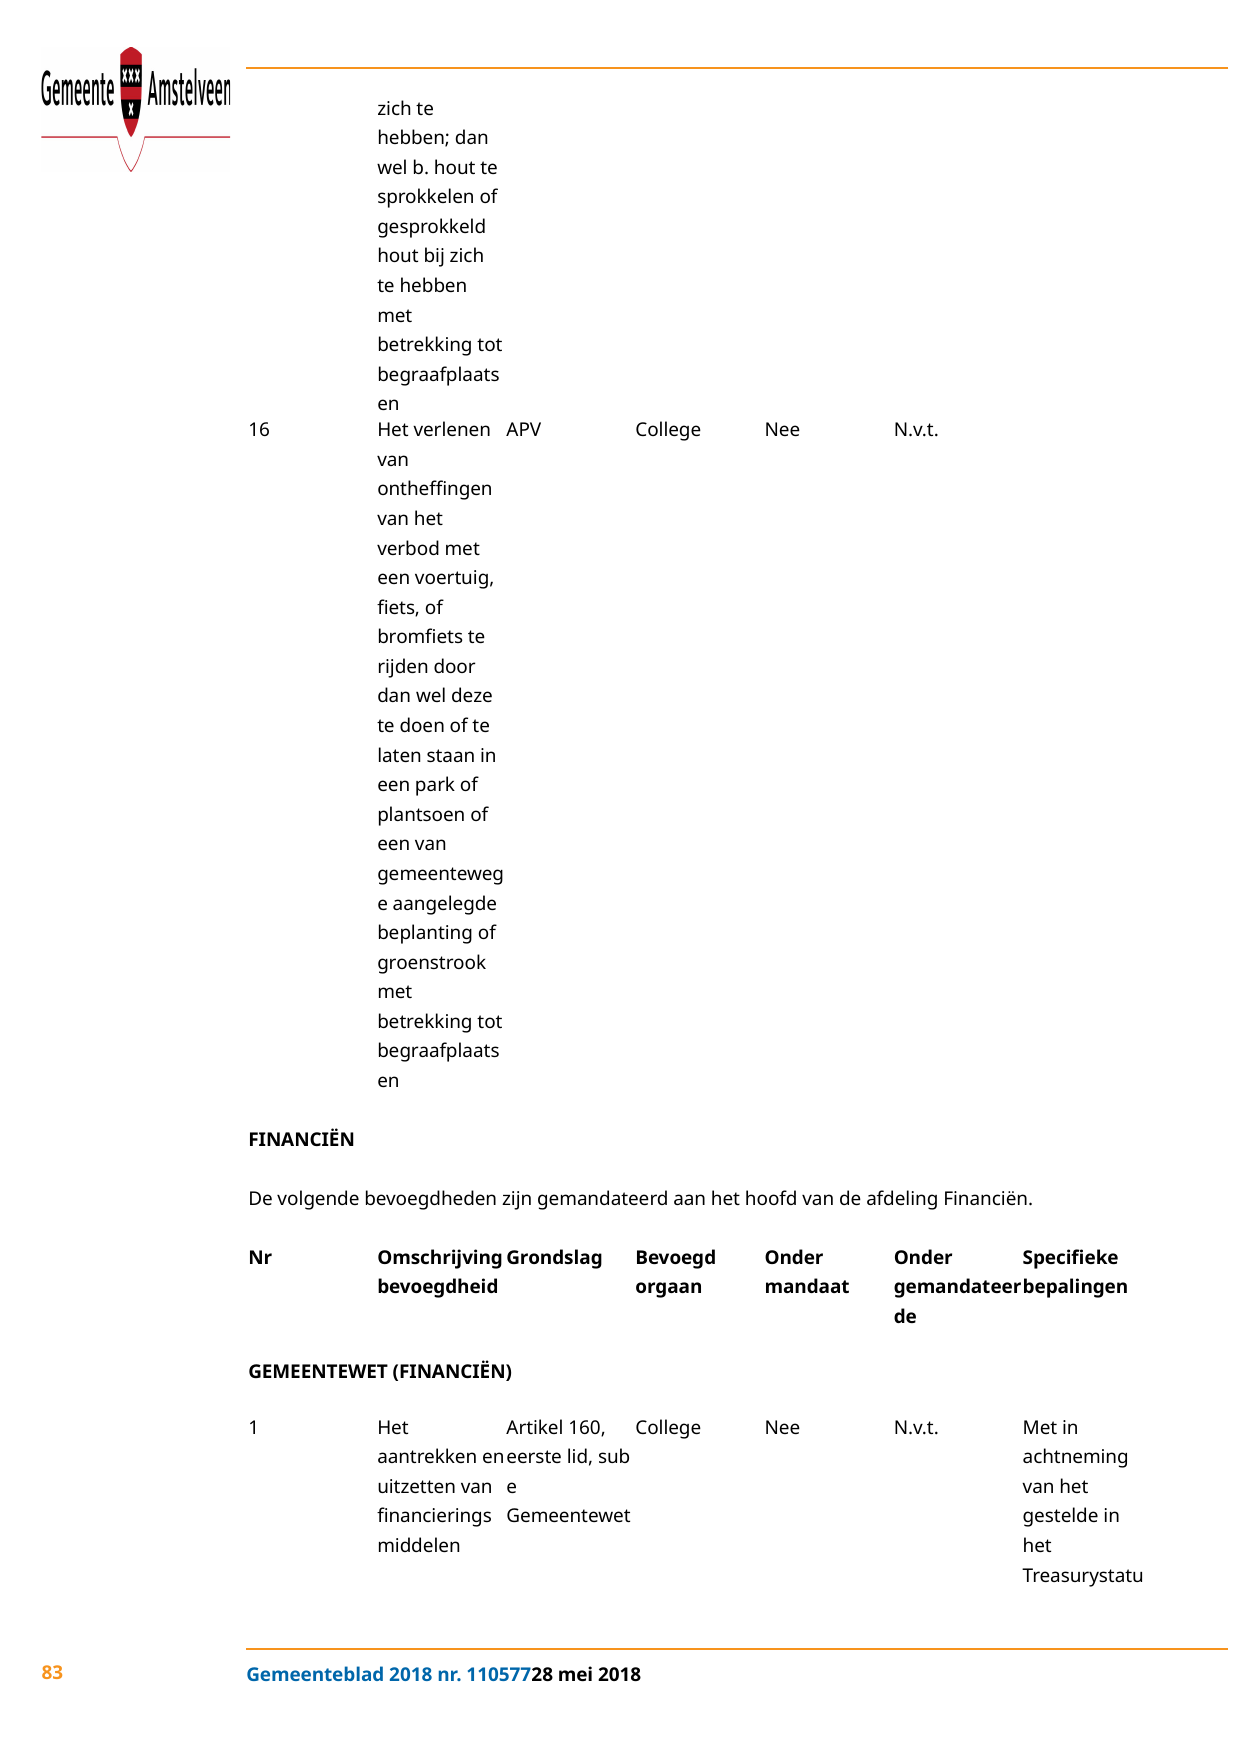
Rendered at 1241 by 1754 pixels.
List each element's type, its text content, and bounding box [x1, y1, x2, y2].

table_cell [635, 95, 764, 416]
table_cell [764, 95, 893, 416]
table_cell [1023, 416, 1152, 1093]
table_cell 1 [248, 1414, 377, 1588]
table_cell 16 [248, 416, 377, 1093]
table_cell Met in achtneming van het gestelde in het Treasurystatu [1023, 1414, 1152, 1588]
table_cell College [635, 416, 764, 1093]
picture [41, 47, 231, 172]
table_cell [506, 95, 635, 416]
table_cell [894, 95, 1022, 416]
table_cell [1023, 95, 1152, 416]
table_header Onder mandaat [764, 1244, 893, 1329]
table_cell Artikel 160, eerste lid, sub e Gemeentewet [506, 1414, 635, 1588]
table_cell APV [506, 416, 635, 1093]
table_cell GEMEENTEWET (FINANCIËN) [248, 1329, 1152, 1414]
table_cell Het aantrekken en uitzetten van financieringsmiddelen [377, 1414, 506, 1588]
table_cell N.v.t. [894, 1414, 1022, 1588]
table_cell Het verlenen van ontheffingen van het verbod met een voertuig, fiets, of bromfiets te rijden door dan wel deze te doen of te laten staan in een park of plantsoen of een van gemeentewege aangelegde beplanting of groenstrook met betrekking tot begraafplaatsen [377, 416, 506, 1093]
table_cell N.v.t. [894, 416, 1022, 1093]
text FINANCIËN [248, 1126, 1152, 1151]
text De volgende bevoegdheden zijn gemandateerd aan het hoofd van de afdeling Financiën. [248, 1185, 1152, 1211]
table_header Omschrijving bevoegdheid [377, 1244, 506, 1329]
table_header Nr [248, 1244, 377, 1329]
table_cell Nee [764, 416, 893, 1093]
table_header Bevoegd orgaan [635, 1244, 764, 1329]
table_header Specifieke bepalingen [1023, 1244, 1152, 1329]
table_cell Nee [764, 1414, 893, 1588]
table_header Grondslag [506, 1244, 635, 1329]
table_header Onder gemandateerde [894, 1244, 1022, 1329]
table_cell College [635, 1414, 764, 1588]
table_cell zich te hebben; dan wel b. hout te sprokkelen of gesprokkeld hout bij zich te hebben met betrekking tot begraafplaatsen [377, 95, 506, 416]
table_cell [248, 95, 377, 416]
